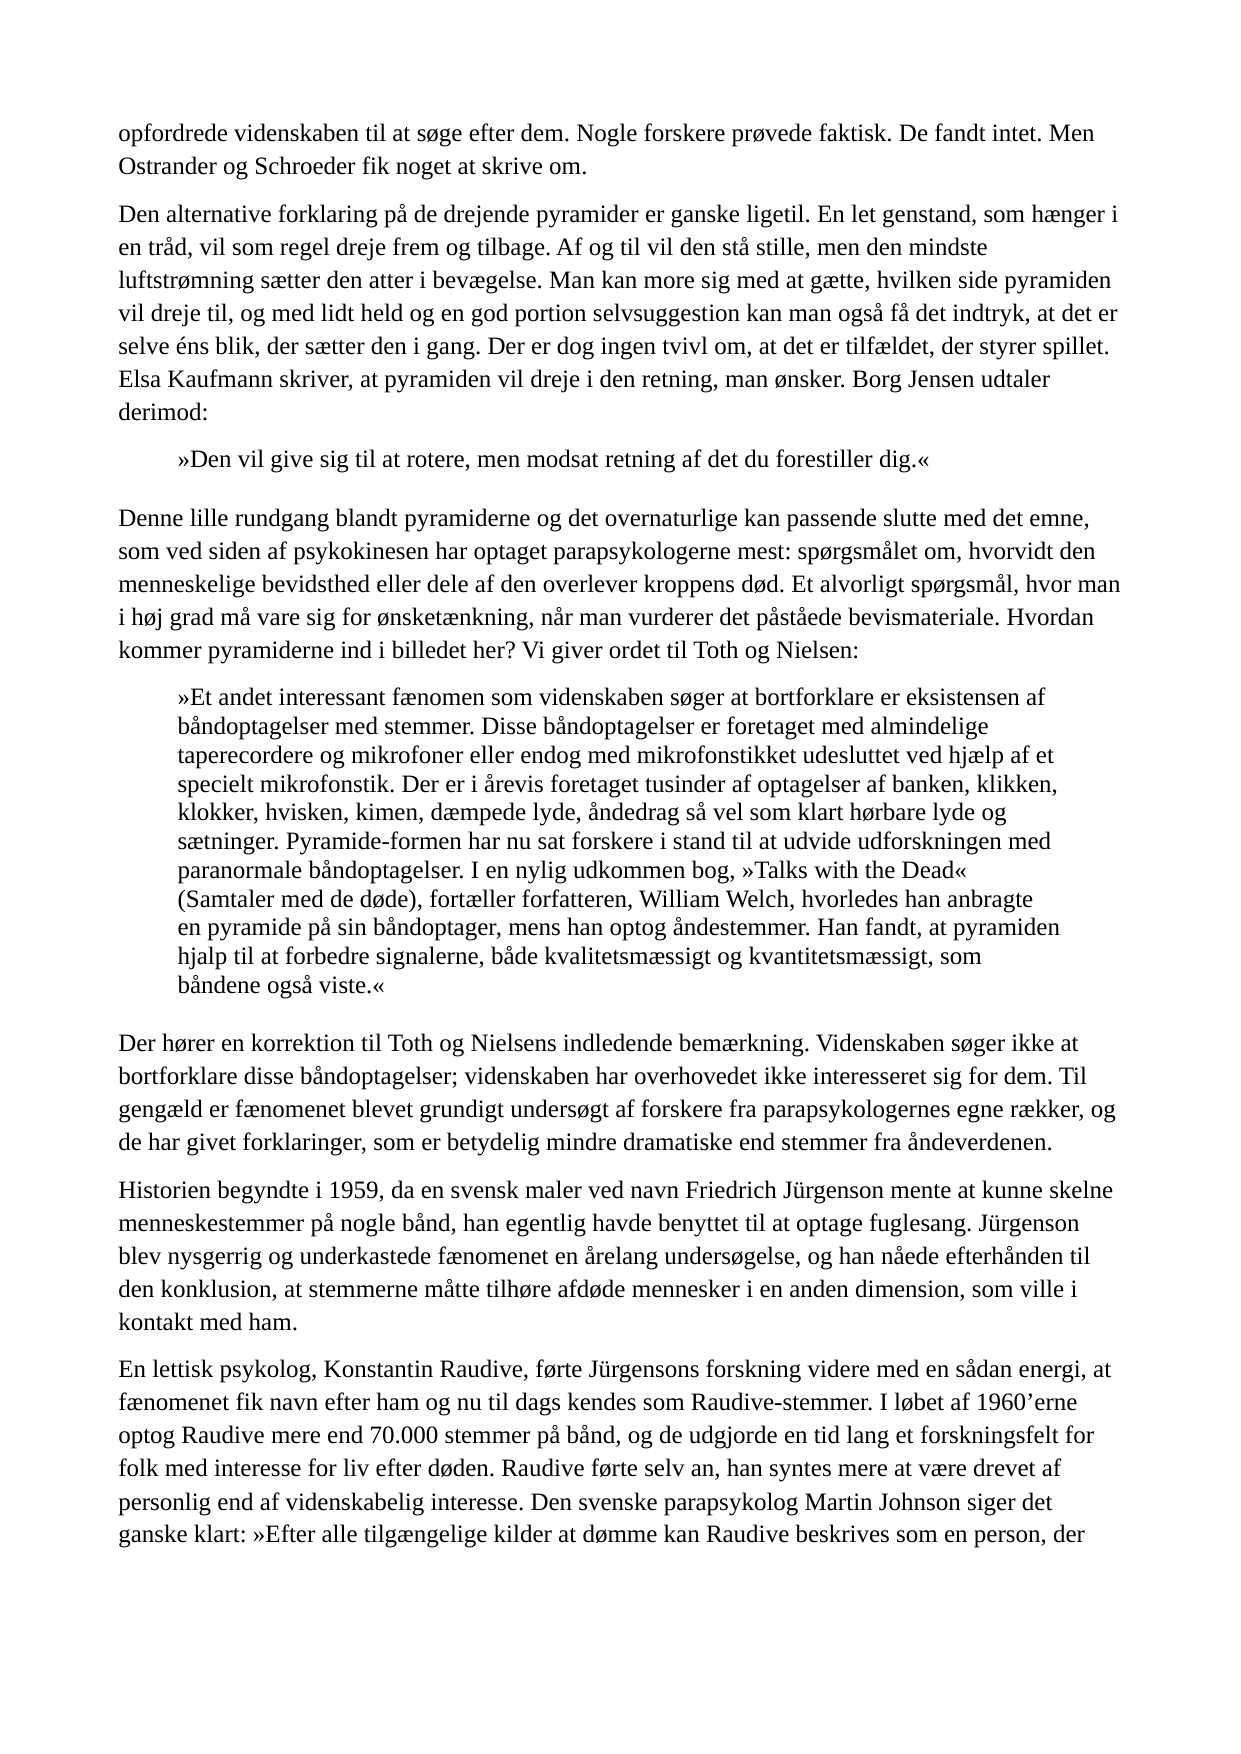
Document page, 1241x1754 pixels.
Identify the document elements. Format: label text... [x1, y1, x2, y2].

text opfordrede videnskaben til at søge efter dem. Nogle forskere prøvede faktisk. De fandt intet. Men Ostrander og Schroeder fik noget at skrive om. [118, 118, 1122, 180]
text Historien begyndte i 1959, da en svensk maler ved navn Friedrich Jürgenson mente at kunne skelne menneskestemmer på nogle bånd, han egentlig havde benyttet til at optage fuglesang. Jürgenson blev nysgerrig og underkastede fænomenet en årelang undersøgelse, og han nåede efterhånden til den konklusion, at stemmerne måtte tilhøre afdøde mennesker i en anden dimension, som ville i kontakt med ham. [118, 1175, 1122, 1336]
text Der hører en korrektion til Toth og Nielsens indledende bemærkning. Videnskaben søger ikke at bortforklare disse båndoptagelser; videnskaben har overhovedet ikke interesseret sig for dem. Til gengæld er fænomenet blevet grundigt undersøgt af forskere fra parapsykologernes egne rækker, og de har givet forklaringer, som er betydelig mindre dramatiske end stemmer fra åndeverdenen. [118, 1028, 1122, 1156]
text »Den vil give sig til at rotere, men modsat retning af det du forestiller dig.« [177, 444, 1063, 473]
text Den alternative forklaring på de drejende pyramider er ganske ligetil. En let genstand, som hænger i en tråd, vil som regel dreje frem og tilbage. Af og til vil den stå stille, men den mindste luftstrømning sætter den atter i bevægelse. Man kan more sig med at gætte, hvilken side pyramiden vil dreje til, og med lidt held og en god portion selvsuggestion kan man også få det indtryk, at det er selve éns blik, der sætter den i gang. Der er dog ingen tvivl om, at det er tilfældet, der styrer spillet. Elsa Kaufmann skriver, at pyramiden vil dreje i den retning, man ønsker. Borg Jensen udtaler derimod: [118, 199, 1122, 426]
text Denne lille rundgang blandt pyramiderne og det overnaturlige kan passende slutte med det emne, som ved siden af psykokinesen har optaget parapsykologerne mest: spørgsmålet om, hvorvidt den menneskelige bevidsthed eller dele af den overlever kroppens død. Et alvorligt spørgsmål, hvor man i høj grad må vare sig for ønsketænkning, når man vurderer det påståede bevismateriale. Hvordan kommer pyramiderne ind i billedet her? Vi giver ordet til Toth og Nielsen: [118, 503, 1122, 663]
text »Et andet interessant fænomen som videnskaben søger at bortforklare er eksistensen af båndoptagelser med stemmer. Disse båndoptagelser er foretaget med almindelige taperecordere og mikrofoner eller endog med mikrofonstikket udesluttet ved hjælp af et specielt mikrofonstik. Der er i årevis foretaget tusinder af optagelser af banken, klikken, klokker, hvisken, kimen, dæmpede lyde, åndedrag så vel som klart hørbare lyde og sætninger. Pyramide-formen har nu sat forskere i stand til at udvide udforskningen med paranormale båndoptagelser. I en nylig udkommen bog, »Talks with the Dead« (Samtaler med de døde), fortæller forfatteren, William Welch, hvorledes han anbragte en pyramide på sin båndoptager, mens han optog åndestemmer. Han fandt, at pyramiden hjalp til at forbedre signalerne, både kvalitetsmæssigt og kvantitetsmæssigt, som båndene også viste.« [177, 682, 1063, 999]
text En lettisk psykolog, Konstantin Raudive, førte Jürgensons forskning videre med en sådan energi, at fænomenet fik navn efter ham og nu til dags kendes som Raudive-stemmer. I løbet af 1960’erne optog Raudive mere end 70.000 stemmer på bånd, og de udgjorde en tid lang et forskningsfelt for folk med interesse for liv efter døden. Raudive førte selv an, han syntes mere at være drevet af personlig end af videnskabelig interesse. Den svenske parapsykolog Martin Johnson siger det ganske klart: »Efter alle tilgængelige kilder at dømme kan Raudive beskrives som en person, der [118, 1354, 1122, 1548]
